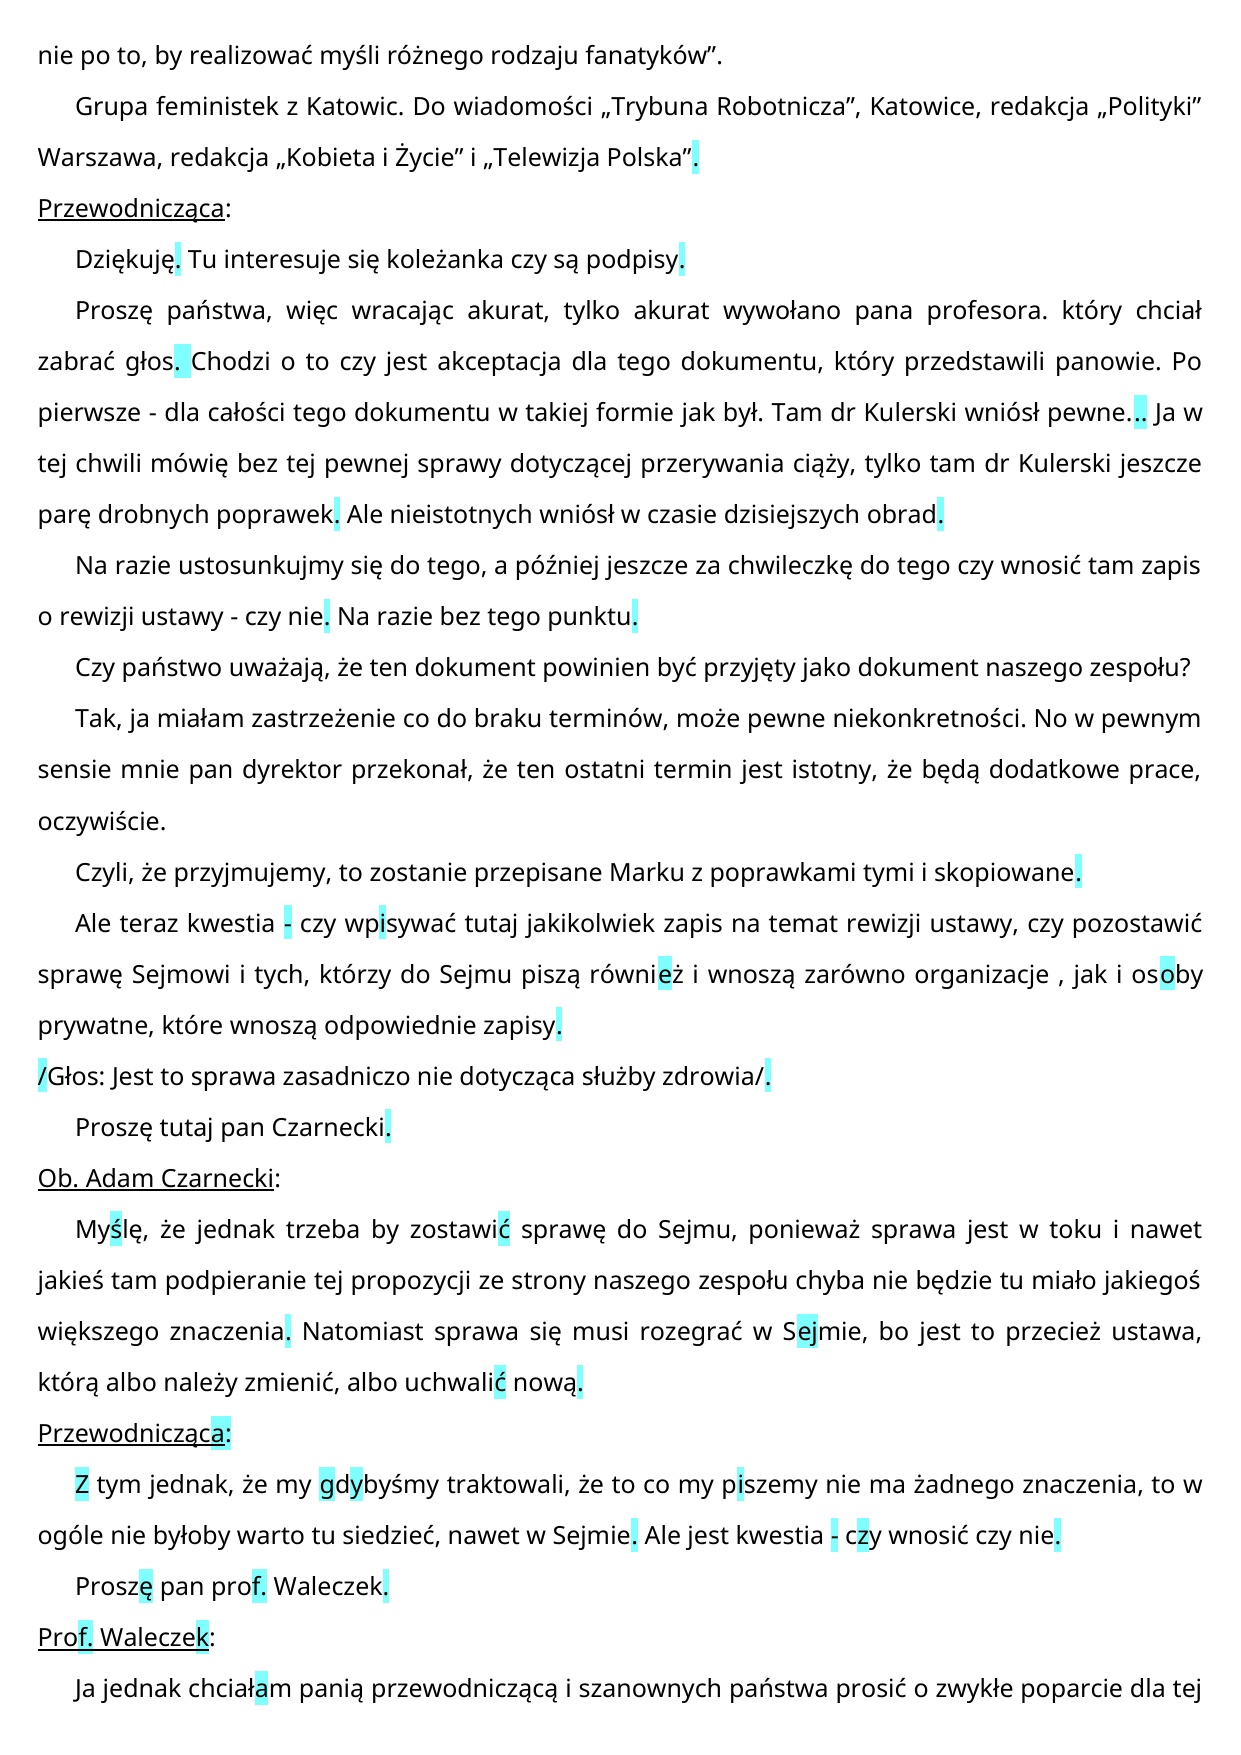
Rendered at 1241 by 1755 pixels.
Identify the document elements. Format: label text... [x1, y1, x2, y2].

text Dziękuję. Tu interesuje się koleżanka czy są podpisy. [37, 242, 1203, 276]
text Grupa feministek z Katowic. Do wiadomości „Trybuna Robotnicza”, Katowice, redakcja „Polityki” Warszawa, redakcja „Kobieta i Życie” i „Telewizja Polska”. [37, 88, 1203, 174]
text Czy państwo uważają, że ten dokument powinien być przyjęty jako dokument naszego zespołu? [37, 650, 1203, 684]
text Ob. Adam Czarnecki: [37, 1160, 1203, 1194]
text /Głos: Jest to sprawa zasadniczo nie dotycząca służby zdrowia/. [37, 1058, 1203, 1092]
text Na razie ustosunkujmy się do tego, a później jeszcze za chwileczkę do tego czy wnosić tam zapis o rewizji ustawy - czy nie. Na razie bez tego punktu. [37, 548, 1203, 633]
text nie po to, by realizować myśli różnego rodzaju fanatyków”. [37, 37, 1203, 72]
text Proszę tutaj pan Czarnecki. [37, 1109, 1203, 1143]
text Ale teraz kwestia - czy wpisywać tutaj jakikolwiek zapis na temat rewizji ustawy, czy pozostawić sprawę Sejmowi i tych, którzy do Sejmu piszą również i wnoszą zarówno organizacje , jak i osoby prywatne, które wnoszą odpowiednie zapisy. [37, 905, 1203, 1041]
text Przewodnicząca: [37, 1416, 1203, 1450]
text Prof. Waleczek: [37, 1620, 1203, 1654]
text Proszę pan prof. Waleczek. [37, 1569, 1203, 1603]
text Czyli, że przyjmujemy, to zostanie przepisane Marku z poprawkami tymi i skopiowane. [37, 854, 1203, 888]
text Proszę państwa, więc wracając akurat, tylko akurat wywołano pana profesora. który chciał zabrać głos. Chodzi o to czy jest akceptacja dla tego dokumentu, który przedstawili panowie. Po pierwsze - dla całości tego dokumentu w takiej formie jak był. Tam dr Kulerski wniósł pewne... Ja w tej chwili mówię bez tej pewnej sprawy dotyczącej przerywania ciąży, tylko tam dr Kulerski jeszcze parę drobnych poprawek. Ale nieistotnych wniósł w czasie dzisiejszych obrad. [37, 293, 1203, 531]
text Ja jednak chciałam panią przewodniczącą i szanownych państwa prosić o zwykłe poparcie dla tej [37, 1671, 1203, 1705]
text Z tym jednak, że my gdybyśmy traktowali, że to co my piszemy nie ma żadnego znaczenia, to w ogóle nie byłoby warto tu siedzieć, nawet w Sejmie. Ale jest kwestia - czy wnosić czy nie. [37, 1467, 1203, 1552]
text Tak, ja miałam zastrzeżenie co do braku terminów, może pewne niekonkretności. No w pewnym sensie mnie pan dyrektor przekonał, że ten ostatni termin jest istotny, że będą dodatkowe prace, oczywiście. [37, 701, 1203, 837]
text Myślę, że jednak trzeba by zostawić sprawę do Sejmu, ponieważ sprawa jest w toku i nawet jakieś tam podpieranie tej propozycji ze strony naszego zespołu chyba nie będzie tu miało jakiegoś większego znaczenia. Natomiast sprawa się musi rozegrać w Sejmie, bo jest to przecież ustawa, którą albo należy zmienić, albo uchwalić nową. [37, 1211, 1203, 1399]
text Przewodnicząca: [37, 191, 1203, 225]
